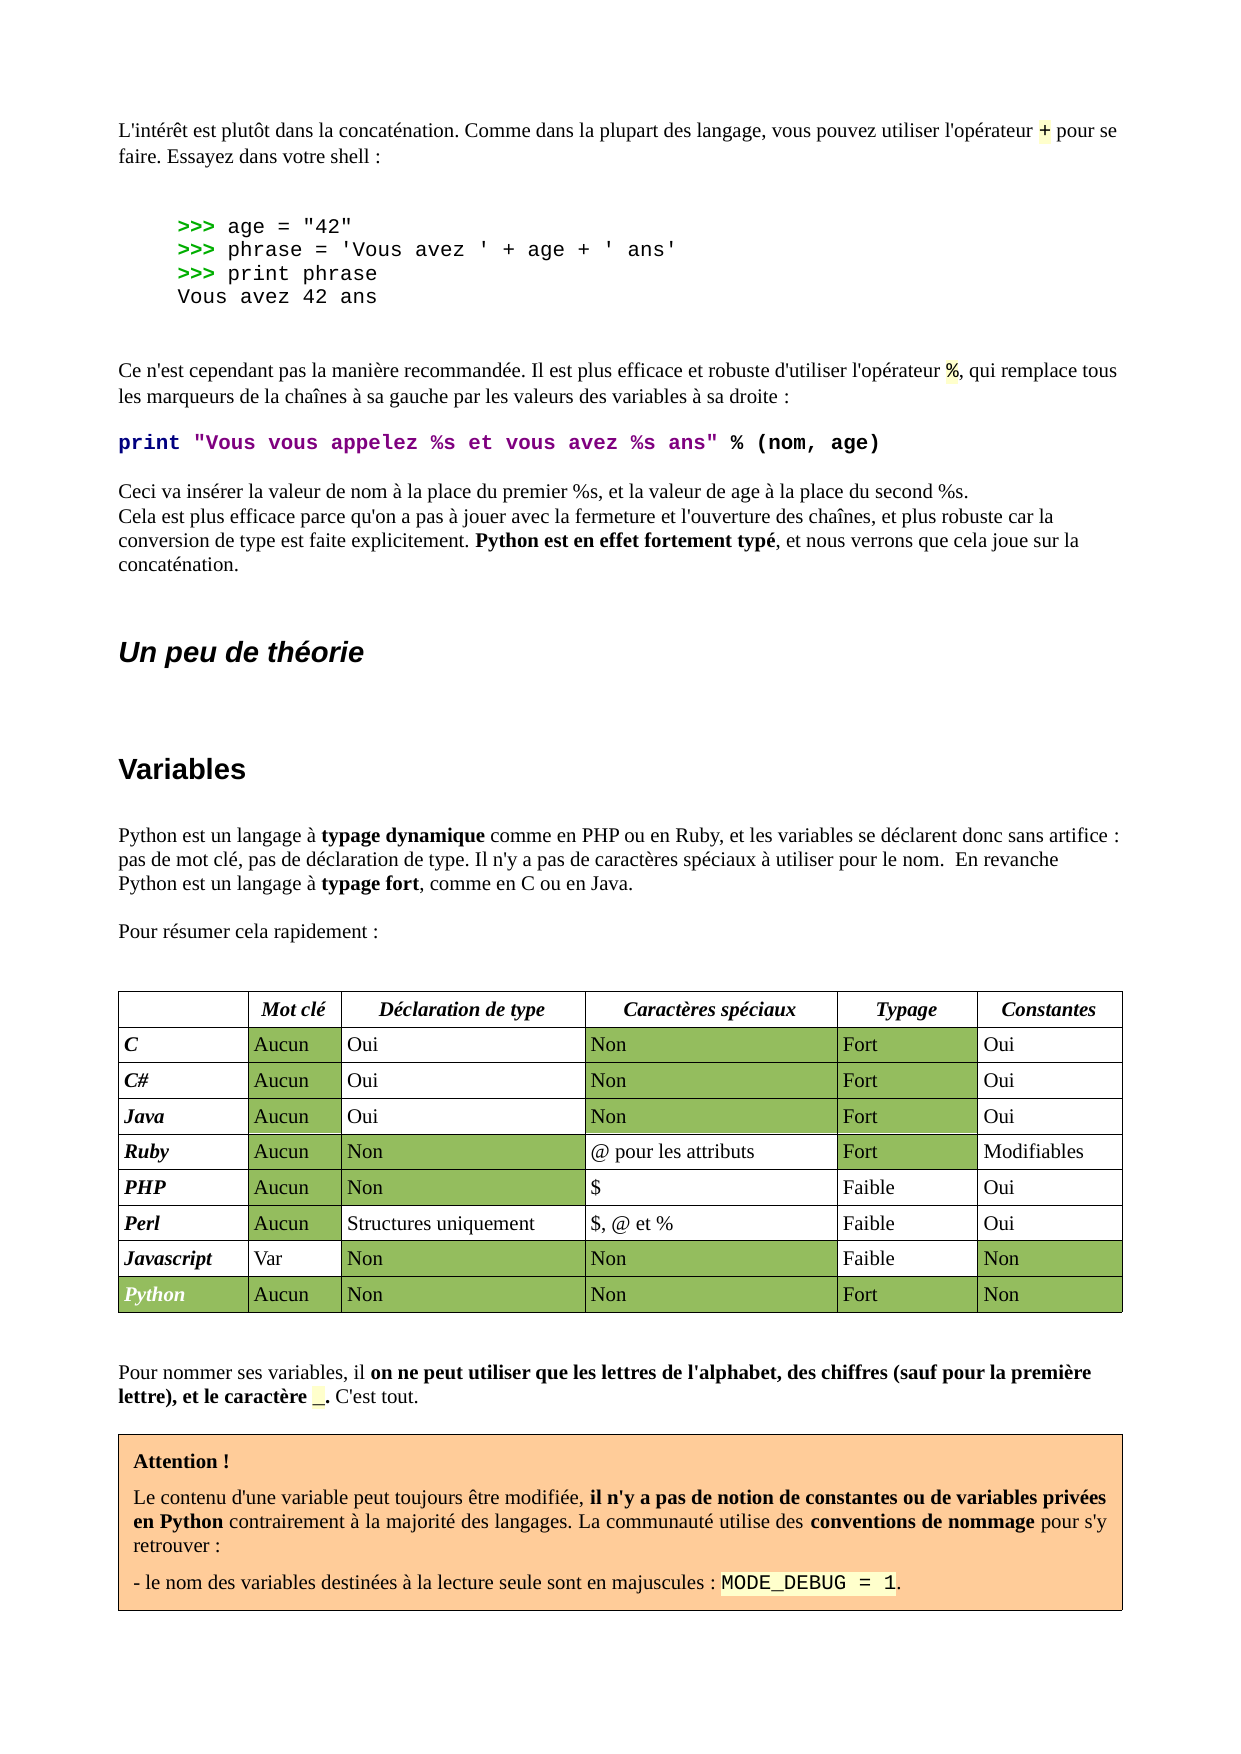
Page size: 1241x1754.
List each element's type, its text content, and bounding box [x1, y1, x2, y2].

table_cell C [119, 1028, 248, 1062]
table_cell Aucun [249, 1170, 341, 1205]
text Cela est plus efficace parce qu'on a pas à jouer avec la fermeture et l'ouverture des chaînes, et plus robuste car la conversion de type est faite explicitement. Python est en effet fortement typé, et nous verrons que cela joue sur la concaténation. [118, 503, 1122, 576]
text Python est un langage à typage dynamique comme en PHP ou en Ruby, et les variables se déclarent donc sans artifice : pas de mot clé, pas de déclaration de type. Il n'y a pas de caractères spéciaux à utiliser pour le nom. En revanche Python est un langage à typage fort, comme en C ou en Java. [118, 822, 1122, 895]
text Attention ! [119, 1435, 1122, 1470]
table_cell Aucun [249, 1063, 341, 1098]
table_cell Oui [342, 1028, 585, 1062]
subtitle Un peu de théorie [118, 635, 1122, 668]
table_cell Non [342, 1135, 585, 1169]
table_header Constantes [978, 992, 1122, 1027]
table_header Déclaration de type [342, 992, 585, 1027]
table_cell Non [586, 1241, 837, 1276]
table_cell Fort [838, 1135, 977, 1169]
table_cell Oui [978, 1170, 1122, 1205]
table_cell Oui [978, 1028, 1122, 1062]
table_cell Aucun [249, 1028, 341, 1062]
table_cell Aucun [249, 1135, 341, 1169]
table_cell Fort [838, 1099, 977, 1133]
table_cell @ pour les attributs [586, 1135, 837, 1169]
table_cell Fort [838, 1028, 977, 1062]
text >>> age = "42" >>> phrase = 'Vous avez ' + age + ' ans' >>> print phrase Vous avez 42 ans [177, 216, 1122, 310]
table_cell Modifiables [978, 1135, 1122, 1169]
table_cell Oui [978, 1063, 1122, 1098]
text Pour nommer ses variables, il on ne peut utiliser que les lettres de l'alphabet, des chiffres (sauf pour la première lettre), et le caractère _. C'est tout. [118, 1360, 1122, 1409]
table_cell Fort [838, 1277, 977, 1312]
text print "Vous vous appelez %s et vous avez %s ans" % (nom, age) [118, 432, 1122, 455]
table_header Typage [838, 992, 977, 1027]
table_cell Non [586, 1099, 837, 1133]
table_cell Perl [119, 1206, 248, 1240]
text Le contenu d'une variable peut toujours être modifiée, il n'y a pas de notion de constantes ou de variables privées en Python contrairement à la majorité des langages. La communauté utilise des conventions de nommage pour s'y retrouver : [119, 1470, 1122, 1555]
table_cell Non [978, 1241, 1122, 1276]
table_cell Java [119, 1099, 248, 1133]
text Ce n'est cependant pas la manière recommandée. Il est plus efficace et robuste d'utiliser l'opérateur %, qui remplace tous les marqueurs de la chaînes à sa gauche par les valeurs des variables à sa droite : [118, 358, 1122, 408]
table_cell Oui [342, 1063, 585, 1098]
table_cell Faible [838, 1170, 977, 1205]
table_header Caractères spéciaux [586, 992, 837, 1027]
table_cell Oui [978, 1206, 1122, 1240]
table_cell Non [586, 1028, 837, 1062]
table_cell C# [119, 1063, 248, 1098]
table_cell Faible [838, 1241, 977, 1276]
text L'intérêt est plutôt dans la concaténation. Comme dans la plupart des langage, vous pouvez utiliser l'opérateur + pour se faire. Essayez dans votre shell : [118, 118, 1122, 168]
text Pour résumer cela rapidement : [118, 919, 1122, 943]
text - le nom des variables destinées à la lecture seule sont en majuscules : MODE_DEBUG = 1. [119, 1555, 1122, 1610]
table_cell Non [586, 1063, 837, 1098]
table_cell Python [119, 1277, 248, 1312]
table_cell Non [342, 1277, 585, 1312]
table_cell Ruby [119, 1135, 248, 1169]
text Ceci va insérer la valeur de nom à la place du premier %s, et la valeur de age à la place du second %s. [118, 479, 1122, 503]
table_cell Structures uniquement [342, 1206, 585, 1240]
table_cell $, @ et % [586, 1206, 837, 1240]
table_cell Non [586, 1277, 837, 1312]
table_cell PHP [119, 1170, 248, 1205]
table_cell Aucun [249, 1099, 341, 1133]
table_cell Javascript [119, 1241, 248, 1276]
table_cell Faible [838, 1206, 977, 1240]
table_cell Var [249, 1241, 341, 1276]
table_cell $ [586, 1170, 837, 1205]
table_header [119, 992, 248, 1027]
subtitle Variables [118, 752, 1122, 786]
table_cell Non [342, 1170, 585, 1205]
table_cell Oui [342, 1099, 585, 1133]
table_cell Aucun [249, 1206, 341, 1240]
table_header Mot clé [249, 992, 341, 1027]
table_cell Oui [978, 1099, 1122, 1133]
table_cell Aucun [249, 1277, 341, 1312]
table_cell Non [978, 1277, 1122, 1312]
table_cell Fort [838, 1063, 977, 1098]
table_cell Non [342, 1241, 585, 1276]
